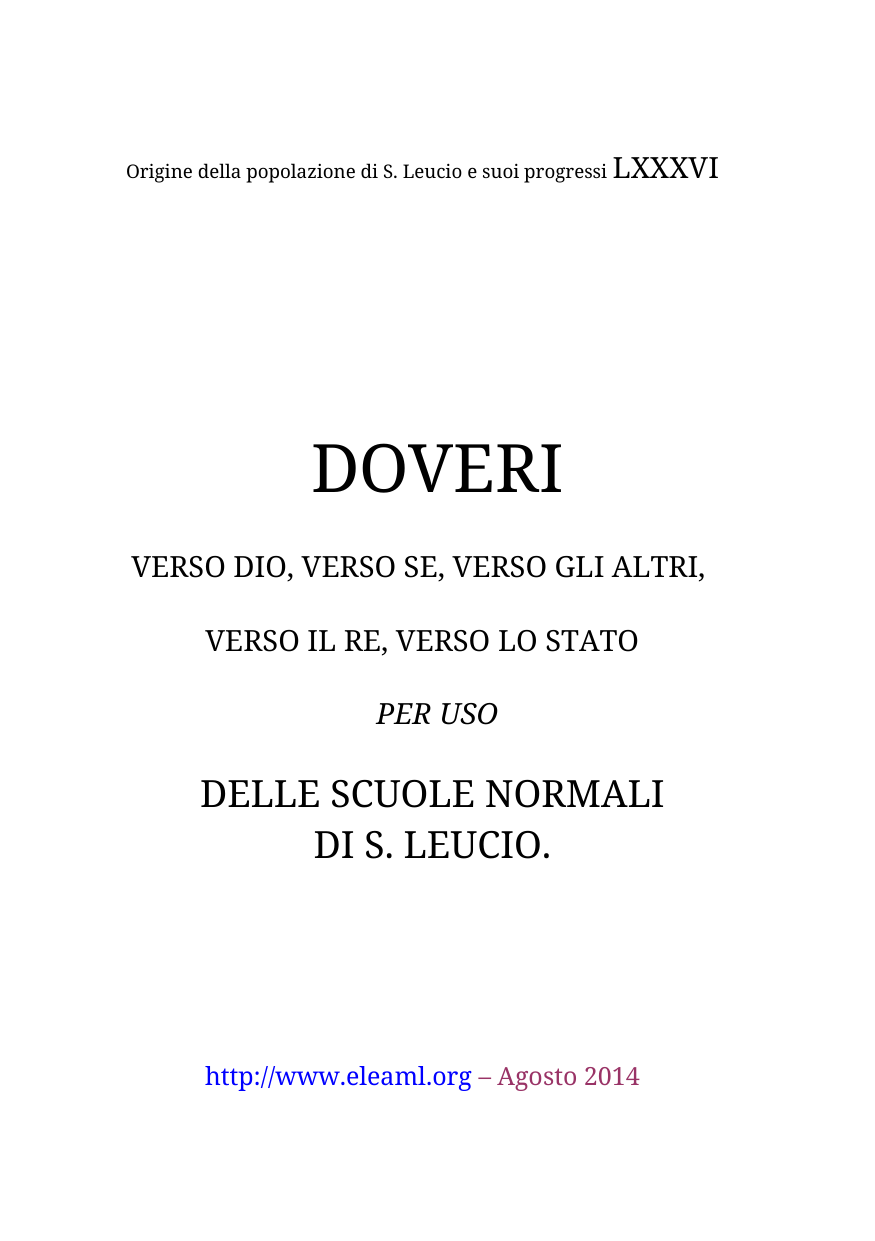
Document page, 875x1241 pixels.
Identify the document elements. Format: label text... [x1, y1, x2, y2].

text VERSO IL RE, VERSO LO STATO [118, 620, 726, 659]
text DI S. LEUCIO. [118, 818, 726, 869]
text DOVERI [118, 421, 726, 512]
text DELLE SCUOLE NORMALI [118, 767, 726, 818]
text VERSO DIO, VERSO SE, VERSO GLI ALTRI, [118, 546, 726, 586]
text PER USO [118, 693, 726, 733]
